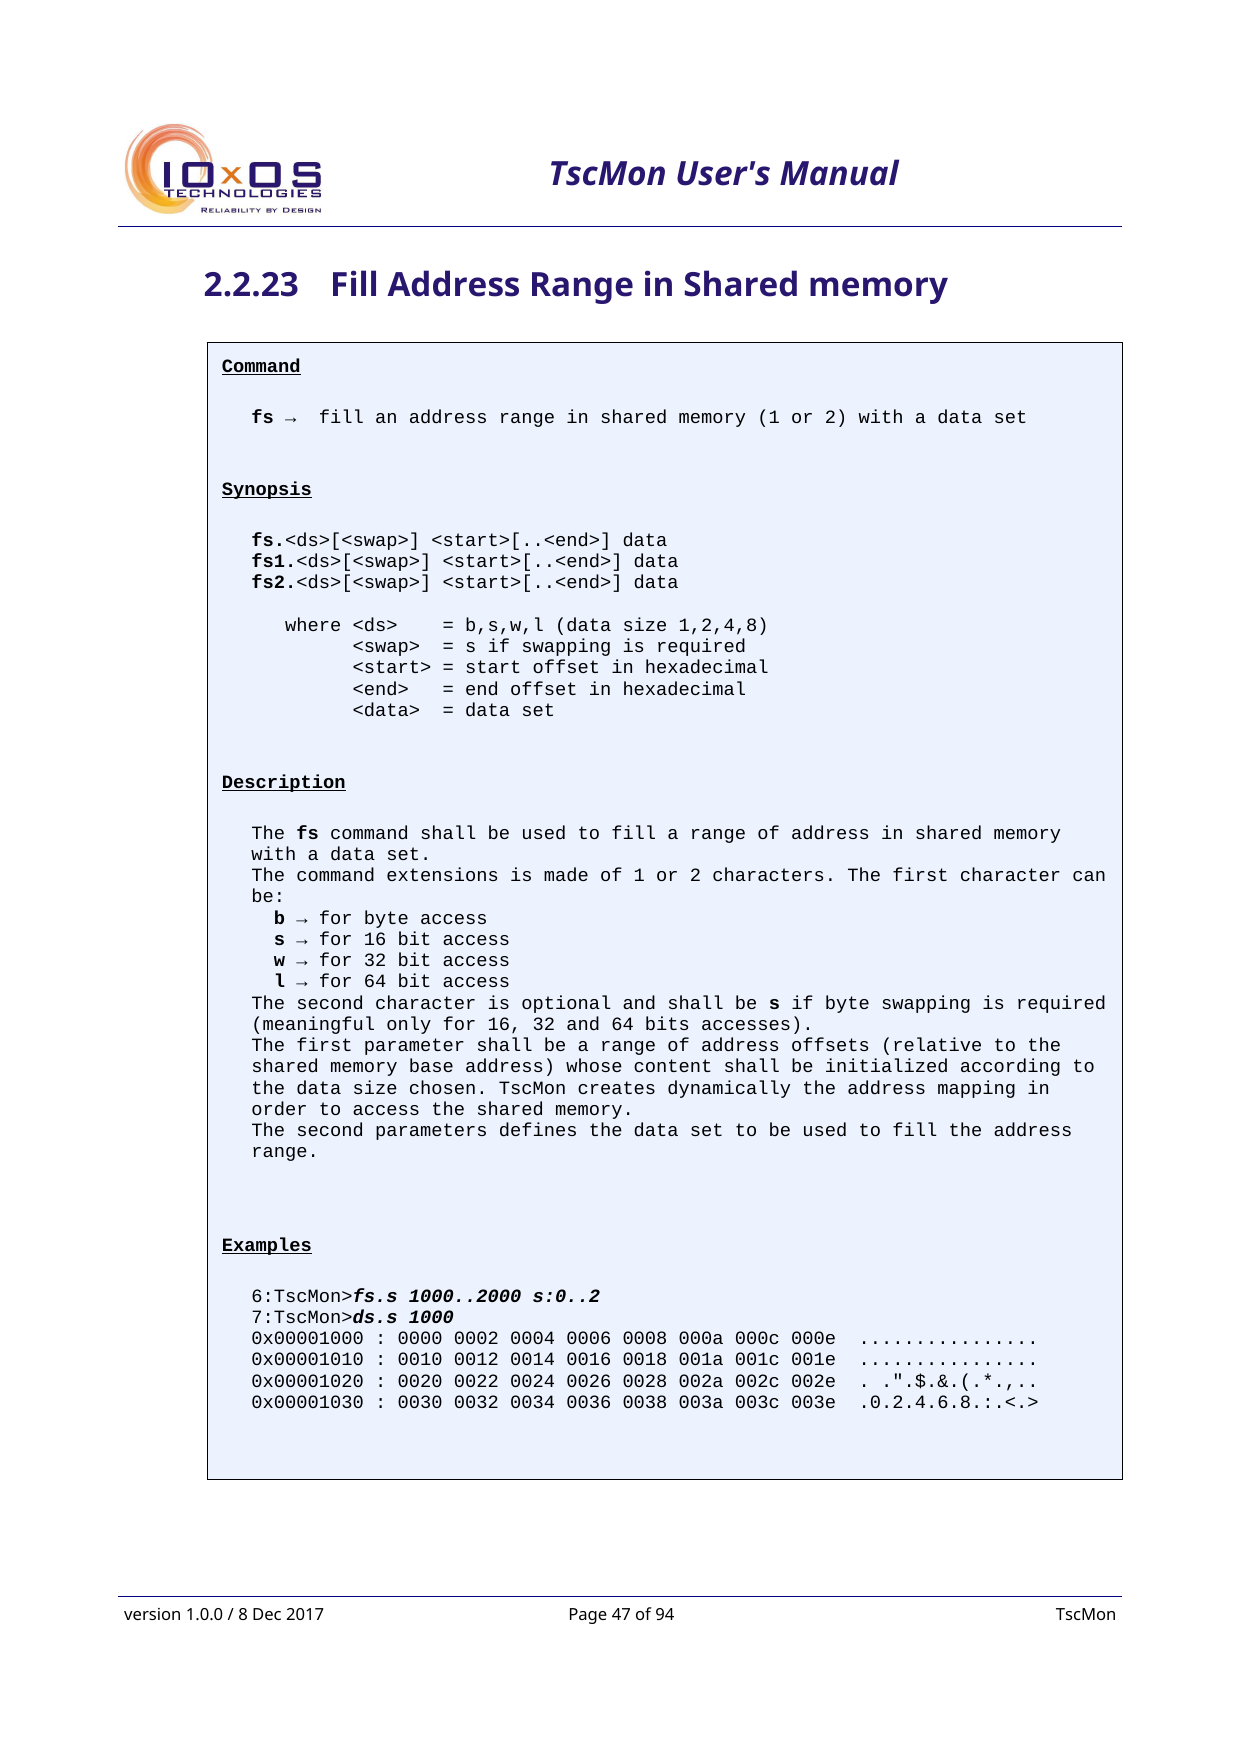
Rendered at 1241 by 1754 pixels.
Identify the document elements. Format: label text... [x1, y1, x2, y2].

picture [123, 123, 323, 217]
text fs.<ds>[<swap>] <start>[..<end>] data [208, 516, 1122, 552]
text s → for 16 bit access [208, 930, 1122, 951]
text fs1.<ds>[<swap>] <start>[..<end>] data [208, 552, 1122, 573]
text 0x00001010 : 0010 0012 0014 0016 0018 001a 001c 001e ................ [208, 1350, 1122, 1371]
text <end> = end offset in hexadecimal [208, 679, 1122, 701]
text The command extensions is made of 1 or 2 characters. The first character can be: [208, 866, 1122, 908]
text fs2.<ds>[<swap>] <start>[..<end>] data [208, 573, 1122, 594]
text <data> = data set [208, 701, 1122, 722]
text l → for 64 bit access [208, 972, 1122, 993]
text w → for 32 bit access [208, 951, 1122, 972]
text The first parameter shall be a range of address offsets (relative to the shared memory base address) whose content shall be initialized according to the data size chosen. TscMon creates dynamically the address mapping in order to access the shared memory. [208, 1036, 1122, 1121]
text 0x00001030 : 0030 0032 0034 0036 0038 003a 003c 003e .0.2.4.6.8.:.<.> [208, 1393, 1122, 1429]
text 6:TscMon>fs.s 1000..2000 s:0..2 [208, 1272, 1122, 1308]
text where <ds> = b,s,w,l (data size 1,2,4,8) [208, 616, 1122, 637]
text 0x00001020 : 0020 0022 0024 0026 0028 002a 002c 002e . .".$.&.(.*.,.. [208, 1371, 1122, 1393]
text The second parameters defines the data set to be used to fill the address range. [208, 1121, 1122, 1163]
text b → for byte access [208, 908, 1122, 930]
text <start> = start offset in hexadecimal [208, 658, 1122, 679]
text The second character is optional and shall be s if byte swapping is required (meaningful only for 16, 32 and 64 bits accesses). [208, 993, 1122, 1036]
subtitle Examples [208, 1221, 1122, 1272]
text <swap> = s if swapping is required [208, 637, 1122, 658]
text The fs command shall be used to fill a range of address in shared memory with a data set. [208, 809, 1122, 866]
text 7:TscMon>ds.s 1000 [208, 1308, 1122, 1329]
text Command [208, 343, 1122, 393]
text 0x00001000 : 0000 0002 0004 0006 0008 000a 000c 000e ................ [208, 1329, 1122, 1350]
subtitle Synopsis [208, 465, 1122, 516]
subtitle Fill Address Range in Shared memory [195, 261, 1122, 306]
text fs → fill an address range in shared memory (1 or 2) with a data set [208, 393, 1122, 429]
subtitle Description [208, 758, 1122, 809]
